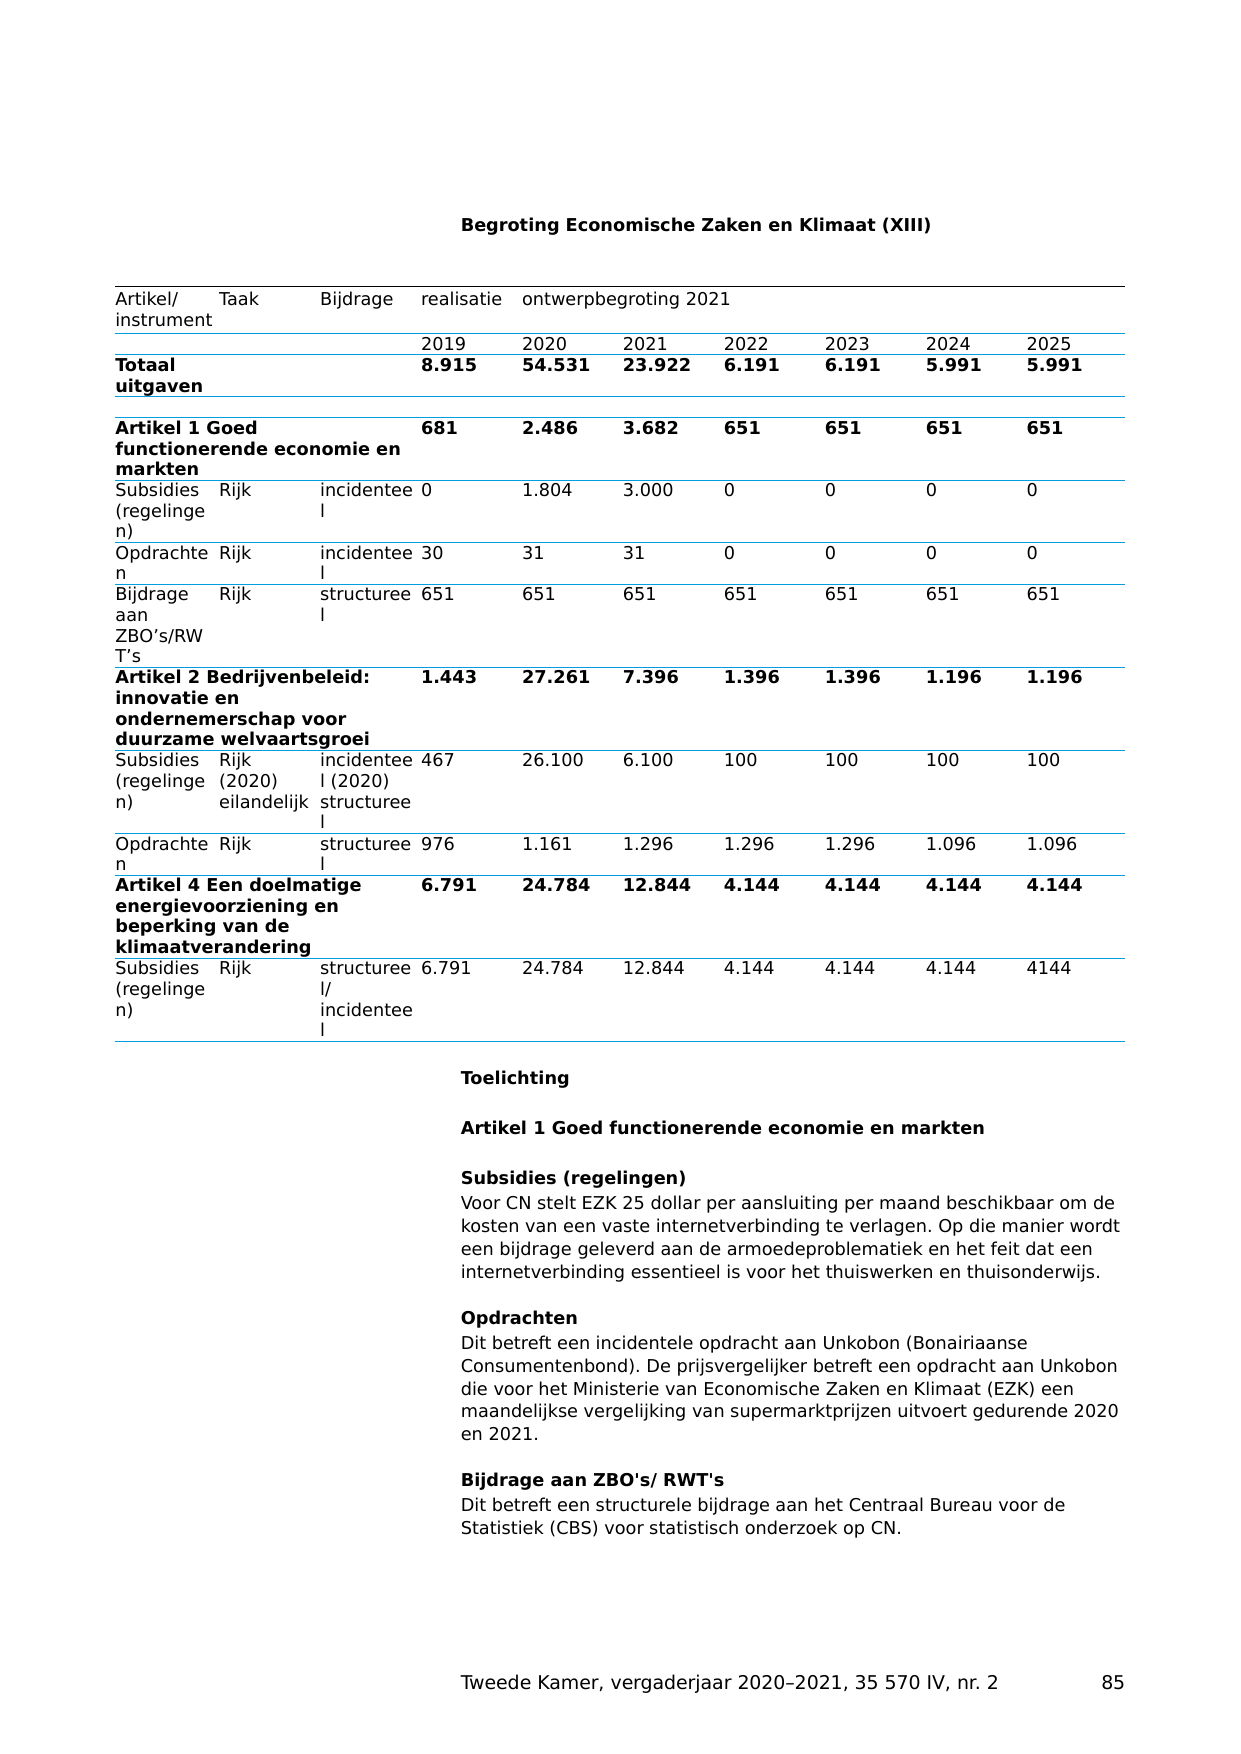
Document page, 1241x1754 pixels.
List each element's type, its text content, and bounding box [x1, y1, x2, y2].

table_cell Artikel 4 Een doelmatige energievoorziening en beperking van de klimaatverandering [115, 876, 418, 958]
table_cell 7.396 [620, 668, 721, 750]
table_cell 6.191 [822, 355, 923, 396]
table_cell 54.531 [519, 355, 620, 396]
table_cell 5.991 [923, 355, 1023, 396]
table_cell 2.486 [519, 418, 620, 480]
table_cell 976 [418, 834, 519, 875]
table_cell 1.396 [822, 668, 923, 750]
table_cell [216, 397, 317, 417]
table_cell Bijdrage aan ZBO’s/RWT’s [115, 585, 216, 667]
table_cell 30 [418, 543, 519, 584]
table_cell structureel [317, 585, 418, 667]
table_cell 4.144 [1024, 876, 1125, 958]
text Bijdrage aan ZBO's/ RWT's [461, 1468, 1125, 1491]
table_cell [317, 397, 418, 417]
table_cell 651 [1024, 585, 1125, 667]
table_cell 6.791 [418, 959, 519, 1041]
table_cell 1.161 [519, 834, 620, 875]
table_cell 0 [822, 481, 923, 542]
table_cell [923, 397, 1023, 417]
table_cell 1.396 [721, 668, 822, 750]
table_cell 2024 [923, 334, 1023, 354]
table_cell 651 [822, 585, 923, 667]
table_cell 0 [822, 543, 923, 584]
table_cell Subsidies (regelingen) [115, 751, 216, 833]
table_cell 2019 [418, 334, 519, 354]
table_cell ontwerpbegroting 2021 [519, 287, 1125, 333]
table_cell 0 [1024, 481, 1125, 542]
table_cell Opdrachten [115, 543, 216, 584]
table_cell [317, 334, 418, 354]
table_cell 1.296 [620, 834, 721, 875]
table_cell Subsidies (regelingen) [115, 959, 216, 1041]
table_cell [519, 397, 620, 417]
table_cell Opdrachten [115, 834, 216, 875]
table_cell 0 [1024, 543, 1125, 584]
table_cell 2021 [620, 334, 721, 354]
table_cell Artikel/ instrument [115, 287, 216, 333]
text Begroting Economische Zaken en Klimaat (XIII) [461, 213, 1125, 236]
table_cell incidenteel [317, 481, 418, 542]
table_cell Rijk [216, 481, 317, 542]
table_cell 24.784 [519, 876, 620, 958]
table_cell 1.443 [418, 668, 519, 750]
table_cell 1.804 [519, 481, 620, 542]
table_cell 100 [923, 751, 1023, 833]
table_cell [216, 334, 317, 354]
table_cell incidenteel (2020) structureel [317, 751, 418, 833]
table_cell 6.791 [418, 876, 519, 958]
table_cell 651 [923, 418, 1023, 480]
table_cell 651 [721, 418, 822, 480]
table_cell 1.196 [923, 668, 1023, 750]
text Dit betreft een structurele bijdrage aan het Centraal Bureau voor de Statistiek (CBS) voor statistisch onderzoek op CN. [461, 1493, 1125, 1539]
table_cell 31 [620, 543, 721, 584]
table_cell Rijk [216, 834, 317, 875]
table_cell structureel/ incidenteel [317, 959, 418, 1041]
table_cell 651 [620, 585, 721, 667]
table_cell 0 [418, 481, 519, 542]
table_cell 1.196 [1024, 668, 1125, 750]
table_cell Rijk (2020) eilandelijk [216, 751, 317, 833]
table_cell 6.191 [721, 355, 822, 396]
table_cell 1.296 [721, 834, 822, 875]
table_cell 681 [418, 418, 519, 480]
table_cell 4.144 [822, 876, 923, 958]
table_cell 1.296 [822, 834, 923, 875]
table_cell 651 [721, 585, 822, 667]
text Voor CN stelt EZK 25 dollar per aansluiting per maand beschikbaar om de kosten van een vaste internetverbinding te verlagen. Op die manier wordt een bijdrage geleverd aan de armoedeproblematiek en het feit dat een internetverbinding essentieel is voor het thuiswerken en thuisonderwijs. [461, 1191, 1125, 1283]
table_cell 0 [721, 543, 822, 584]
text Artikel 1 Goed functionerende economie en markten [461, 1116, 1125, 1139]
table_cell 3.682 [620, 418, 721, 480]
table_cell Taak [216, 287, 317, 333]
table_cell 651 [519, 585, 620, 667]
table_cell Totaal uitgaven [115, 355, 216, 396]
table_cell 2022 [721, 334, 822, 354]
table_cell 467 [418, 751, 519, 833]
table_cell 100 [1024, 751, 1125, 833]
table_cell 2025 [1024, 334, 1125, 354]
table_cell Rijk [216, 585, 317, 667]
table_cell 4.144 [721, 959, 822, 1041]
table_cell 6.100 [620, 751, 721, 833]
table_cell 8.915 [418, 355, 519, 396]
table_cell 651 [1024, 418, 1125, 480]
table_cell 0 [923, 481, 1023, 542]
table_cell 26.100 [519, 751, 620, 833]
table_cell 4.144 [822, 959, 923, 1041]
table_cell [822, 397, 923, 417]
table_cell Bijdrage [317, 287, 418, 333]
table_cell Subsidies (regelingen) [115, 481, 216, 542]
table_cell 4.144 [721, 876, 822, 958]
text Subsidies (regelingen) [461, 1166, 1125, 1189]
table_cell [115, 334, 216, 354]
table_cell 100 [822, 751, 923, 833]
table_cell 651 [822, 418, 923, 480]
table_cell [317, 355, 418, 396]
table_header Tabel 47 Overzicht rijksuitgaven Caribisch Nederland in begrotingshoofdstuk Economische Zaken en Klimaat (XIII) (bedragen x € 1.000) [115, 238, 1125, 286]
table_cell 24.784 [519, 959, 620, 1041]
table_cell 100 [721, 751, 822, 833]
table_cell [620, 397, 721, 417]
table_cell 1.096 [923, 834, 1023, 875]
table_cell [1024, 397, 1125, 417]
table_cell 0 [721, 481, 822, 542]
table_cell 651 [923, 585, 1023, 667]
table_cell 27.261 [519, 668, 620, 750]
table_cell 0 [923, 543, 1023, 584]
table_cell 4.144 [923, 876, 1023, 958]
table_cell 12.844 [620, 876, 721, 958]
table_cell realisatie [418, 287, 519, 333]
table_cell Rijk [216, 959, 317, 1041]
table_cell Rijk [216, 543, 317, 584]
table_cell 4144 [1024, 959, 1125, 1041]
table_cell [115, 397, 216, 417]
table_cell [721, 397, 822, 417]
table_cell 4.144 [923, 959, 1023, 1041]
table_cell 1.096 [1024, 834, 1125, 875]
text Opdrachten [461, 1306, 1125, 1329]
table_cell Artikel 1 Goed functionerende economie en markten [115, 418, 418, 480]
table_cell 2023 [822, 334, 923, 354]
table_cell 5.991 [1024, 355, 1125, 396]
table_cell 23.922 [620, 355, 721, 396]
table_cell 2020 [519, 334, 620, 354]
table_cell 3.000 [620, 481, 721, 542]
text Dit betreft een incidentele opdracht aan Unkobon (Bonairiaanse Consumentenbond). De prijsvergelijker betreft een opdracht aan Unkobon die voor het Ministerie van Economische Zaken en Klimaat (EZK) een maandelijkse vergelijking van supermarktprijzen uitvoert gedurende 2020 en 2021. [461, 1331, 1125, 1445]
table_cell 651 [418, 585, 519, 667]
table_cell [216, 355, 317, 396]
table_cell Artikel 2 Bedrijvenbeleid: innovatie en ondernemerschap voor duurzame welvaartsgroei [115, 668, 418, 750]
table_cell 31 [519, 543, 620, 584]
table_cell structureel [317, 834, 418, 875]
text Toelichting [461, 1066, 1125, 1089]
table_cell incidenteel [317, 543, 418, 584]
table_cell [418, 397, 519, 417]
table_cell 12.844 [620, 959, 721, 1041]
